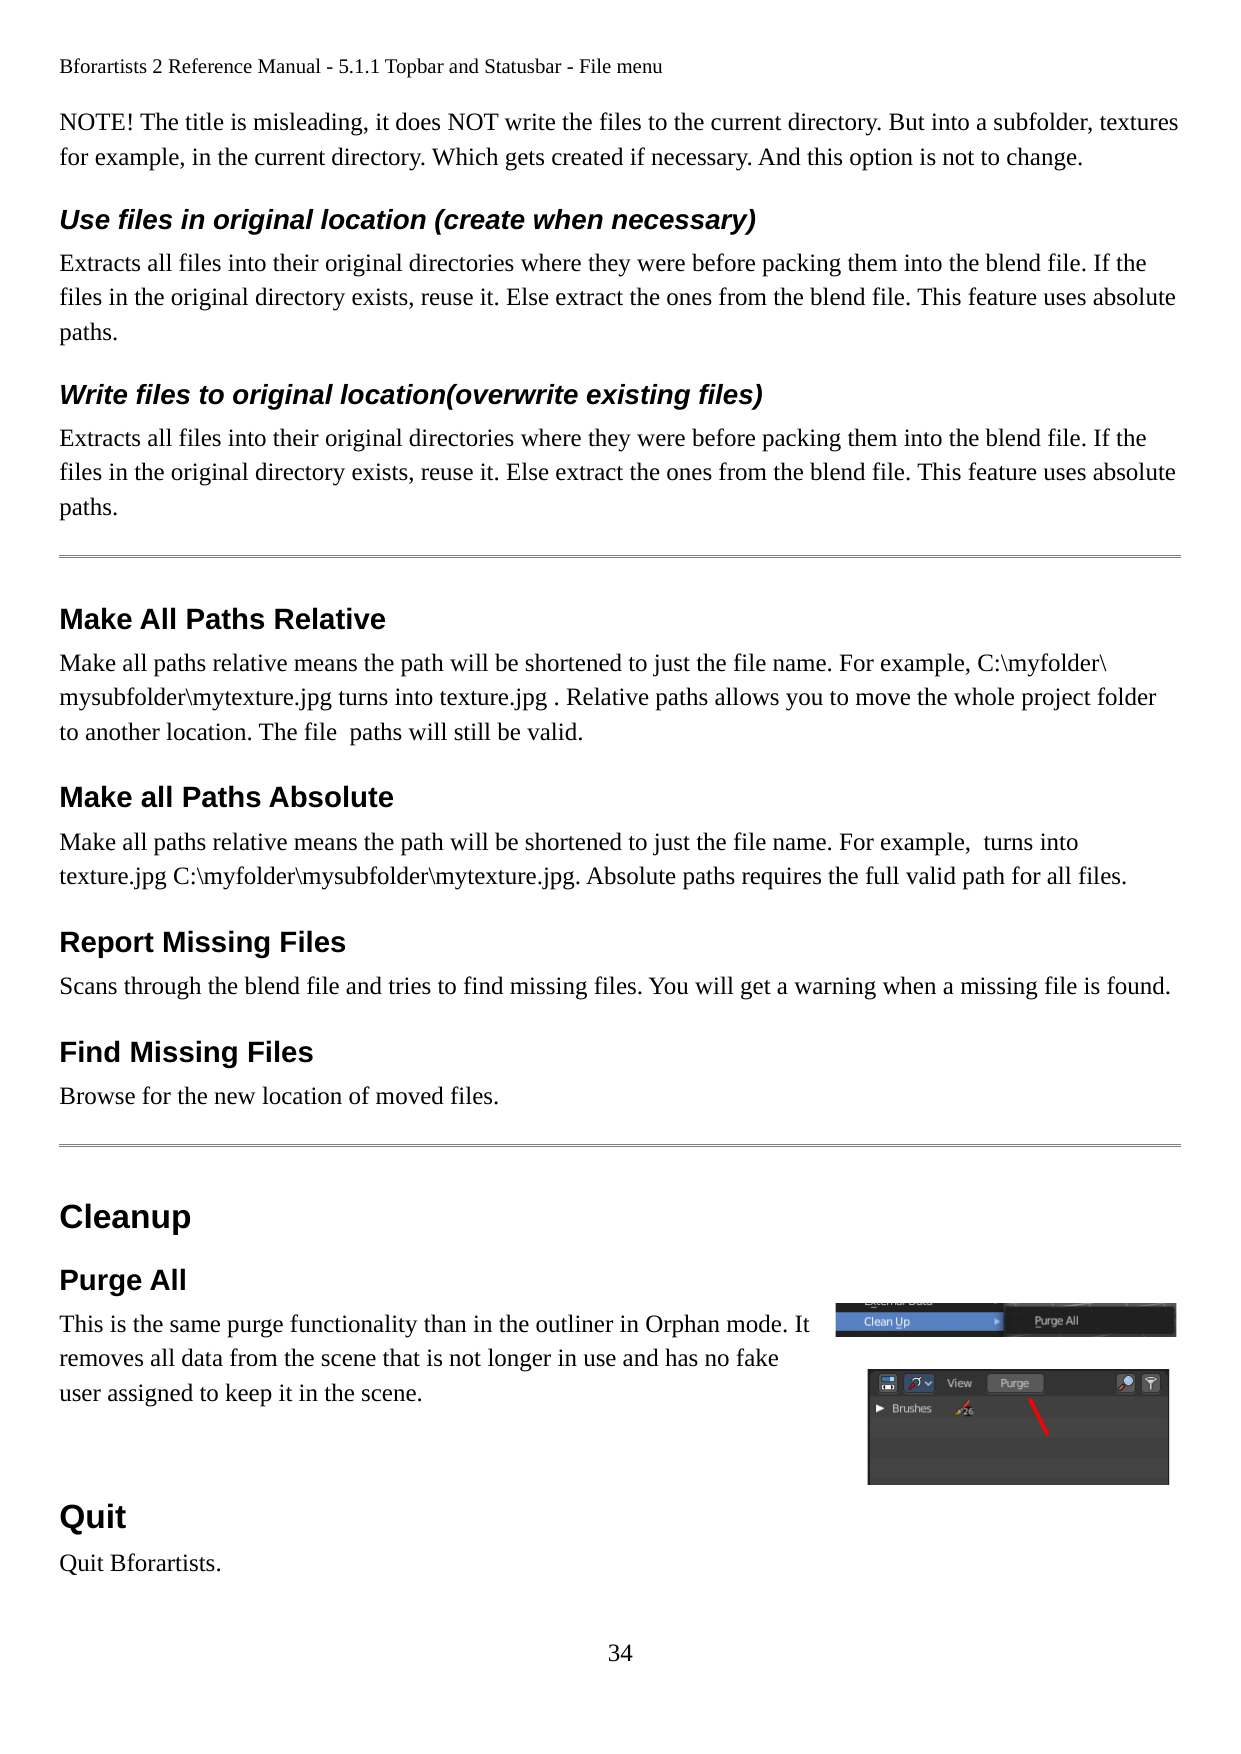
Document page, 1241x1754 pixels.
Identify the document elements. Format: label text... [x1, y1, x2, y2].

subtitle Purge All [59, 1263, 1181, 1296]
subtitle Quit [59, 1497, 1181, 1536]
text Quit Bforartists. [59, 1548, 1181, 1577]
subtitle Find Missing Files [59, 1035, 1181, 1068]
subtitle Cleanup [59, 1197, 1181, 1236]
subtitle Report Missing Files [59, 925, 1181, 958]
subtitle Use files in original location (create when necessary) [59, 203, 1181, 235]
text Scans through the blend file and tries to find missing files. You will get a warning when a missing file is found. [59, 971, 1181, 1000]
text Extracts all files into their original directories where they were before packing them into the blend file. If the files in the original directory exists, reuse it. Else extract the ones from the blend file. This feature uses absolute paths. [59, 248, 1181, 346]
picture [835, 1303, 1177, 1337]
subtitle Write files to original location(overwrite existing files) [59, 378, 1181, 410]
subtitle Make all Paths Absolute [59, 780, 1181, 814]
text Extracts all files into their original directories where they were before packing them into the blend file. If the files in the original directory exists, reuse it. Else extract the ones from the blend file. This feature uses absolute paths. [59, 423, 1181, 521]
text NOTE! The title is misleading, it does NOT write the files to the current directory. But into a subfolder, textures for example, in the current directory. Which gets created if necessary. And this option is not to change. [59, 107, 1181, 171]
subtitle Make All Paths Relative [59, 602, 1181, 635]
picture [867, 1369, 1170, 1485]
text This is the same purge functionality than in the outliner in Orphan mode. It removes all data from the scene that is not longer in use and has no fake user assigned to keep it in the scene. [59, 1309, 1181, 1407]
text Make all paths relative means the path will be shortened to just the file name. For example, turns into texture.jpg C:\myfolder\mysubfolder\mytexture.jpg. Absolute paths requires the full valid path for all files. [59, 827, 1181, 890]
text Make all paths relative means the path will be shortened to just the file name. For example, C:\myfolder\mysubfolder\mytexture.jpg turns into texture.jpg . Relative paths allows you to move the whole project folder to another location. The file paths will still be valid. [59, 648, 1181, 746]
text Browse for the new location of moved files. [59, 1081, 1181, 1110]
